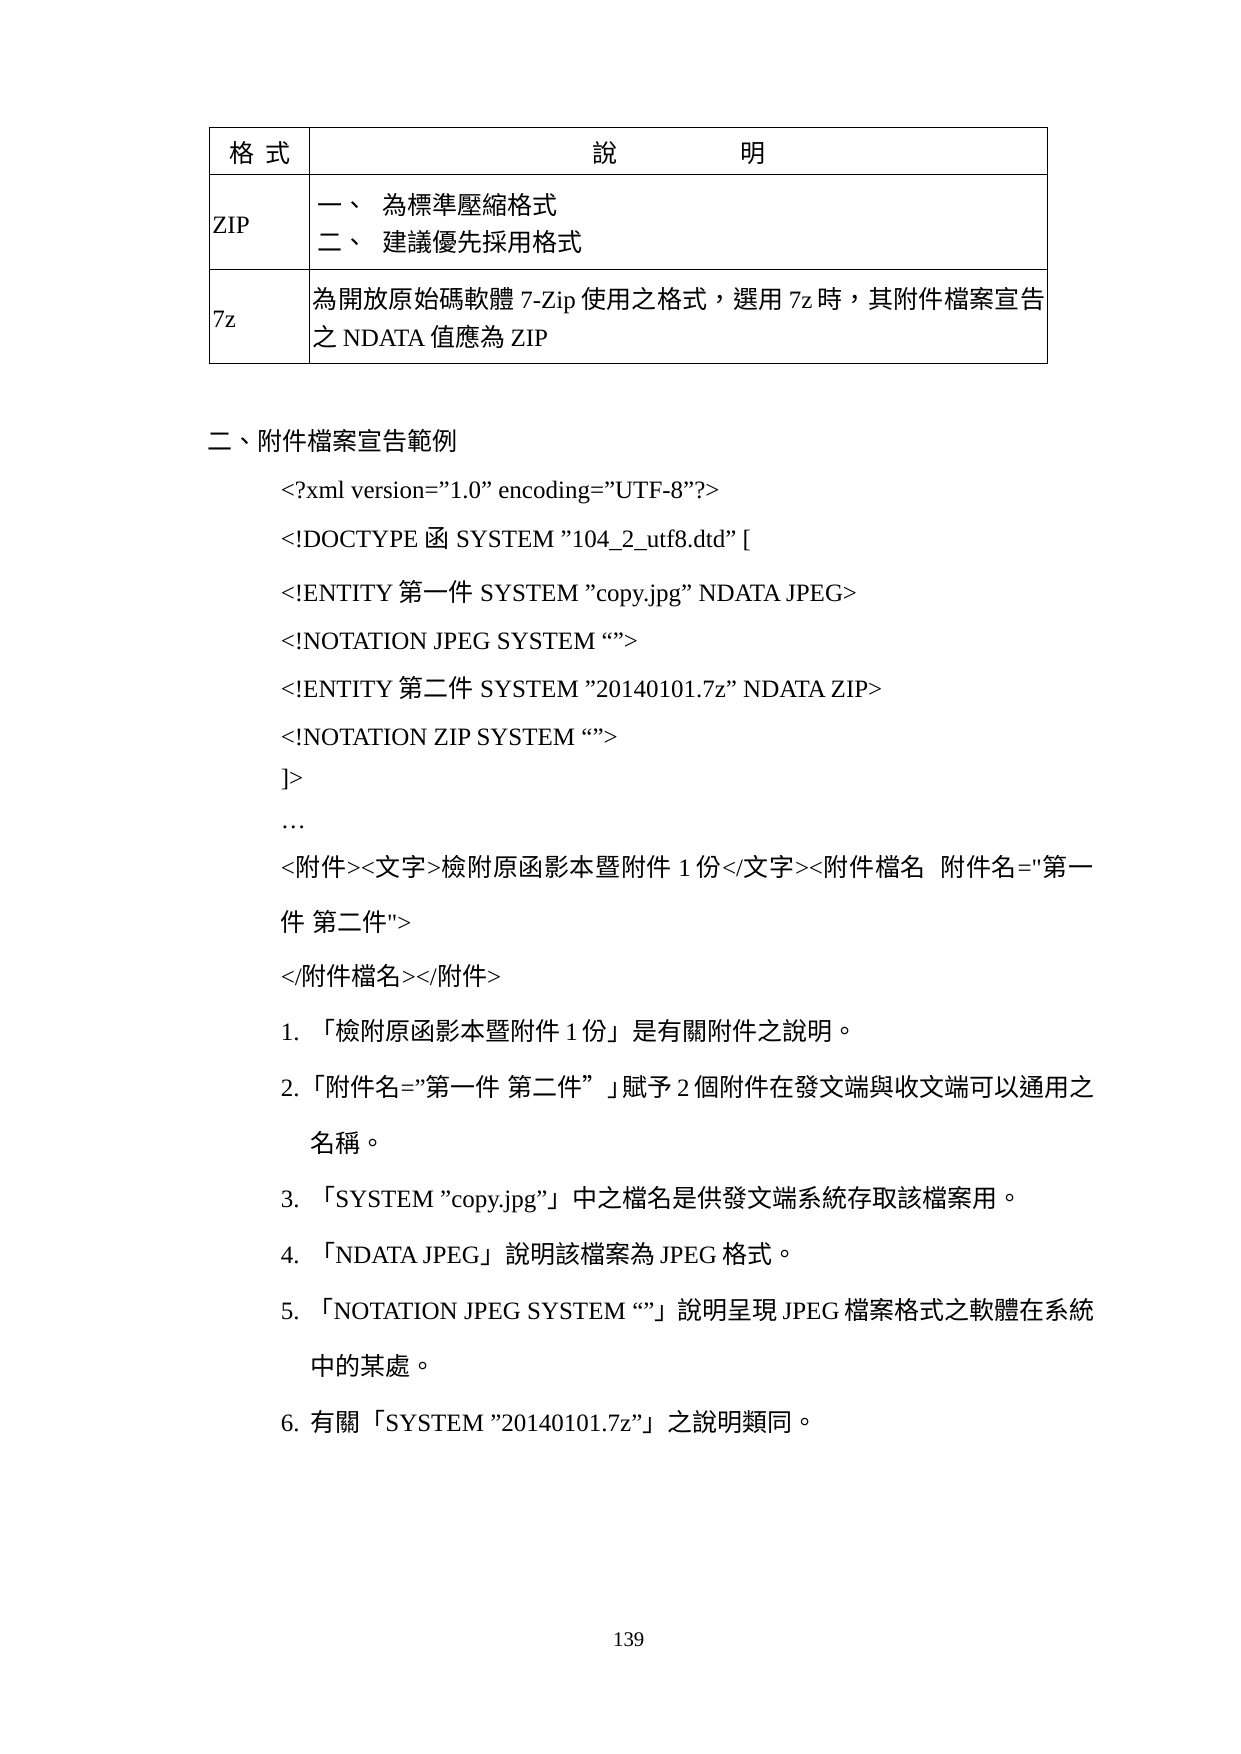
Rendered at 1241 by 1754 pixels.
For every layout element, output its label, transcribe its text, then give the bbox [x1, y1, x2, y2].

table_cell 為開放原始碼軟體7-Zip使用之格式，選用7z時，其附件檔案宣告之NDATA值應為ZIP [310, 270, 1047, 363]
table_header 說 明 [310, 128, 1047, 174]
text </附件檔名></附件> [281, 956, 1094, 993]
text <!DOCTYPE 函 SYSTEM ”104_2_utf8.dtd” [ [281, 518, 1094, 554]
text ]> [281, 764, 1094, 792]
subtitle 「NDATA JPEG」說明該檔案為JPEG格式。 [281, 1234, 1094, 1271]
subtitle 「NOTATION JPEG SYSTEM “”」說明呈現JPEG檔案格式之軟體在系統中的某處。 [281, 1289, 1094, 1383]
table_cell 7z [210, 270, 309, 363]
subtitle 有關「SYSTEM ”20140101.7z”」之說明類同。 [281, 1401, 1094, 1439]
text … [281, 806, 1094, 834]
table_cell ZIP [210, 175, 309, 269]
text <!ENTITY 第一件 SYSTEM ”copy.jpg” NDATA JPEG> [281, 573, 1094, 609]
text <!ENTITY 第二件 SYSTEM ”20140101.7z” NDATA ZIP> [281, 668, 1094, 705]
text <?xml version=”1.0” encoding=”UTF-8”?> [281, 477, 1094, 504]
subtitle 「檢附原函影本暨附件1份」是有關附件之說明。 [281, 1011, 1094, 1048]
table_cell 為標準壓縮格式 建議優先採用格式 [310, 175, 1047, 269]
subtitle 「SYSTEM ”copy.jpg”」中之檔名是供發文端系統存取該檔案用。 [281, 1178, 1094, 1216]
subtitle 附件檔案宣告範例 [207, 420, 1094, 458]
text <!NOTATION JPEG SYSTEM “”> [281, 627, 1094, 655]
table_header 格 式 [210, 128, 309, 174]
subtitle 「附件名=”第一件 第二件”」賦予2個附件在發文端與收文端可以通用之名稱。 [281, 1066, 1094, 1160]
text <!NOTATION ZIP SYSTEM “”> [281, 723, 1094, 751]
text <附件><文字>檢附原函影本暨附件1份</文字><附件檔名 附件名="第一件 第二件"> [281, 848, 1094, 938]
